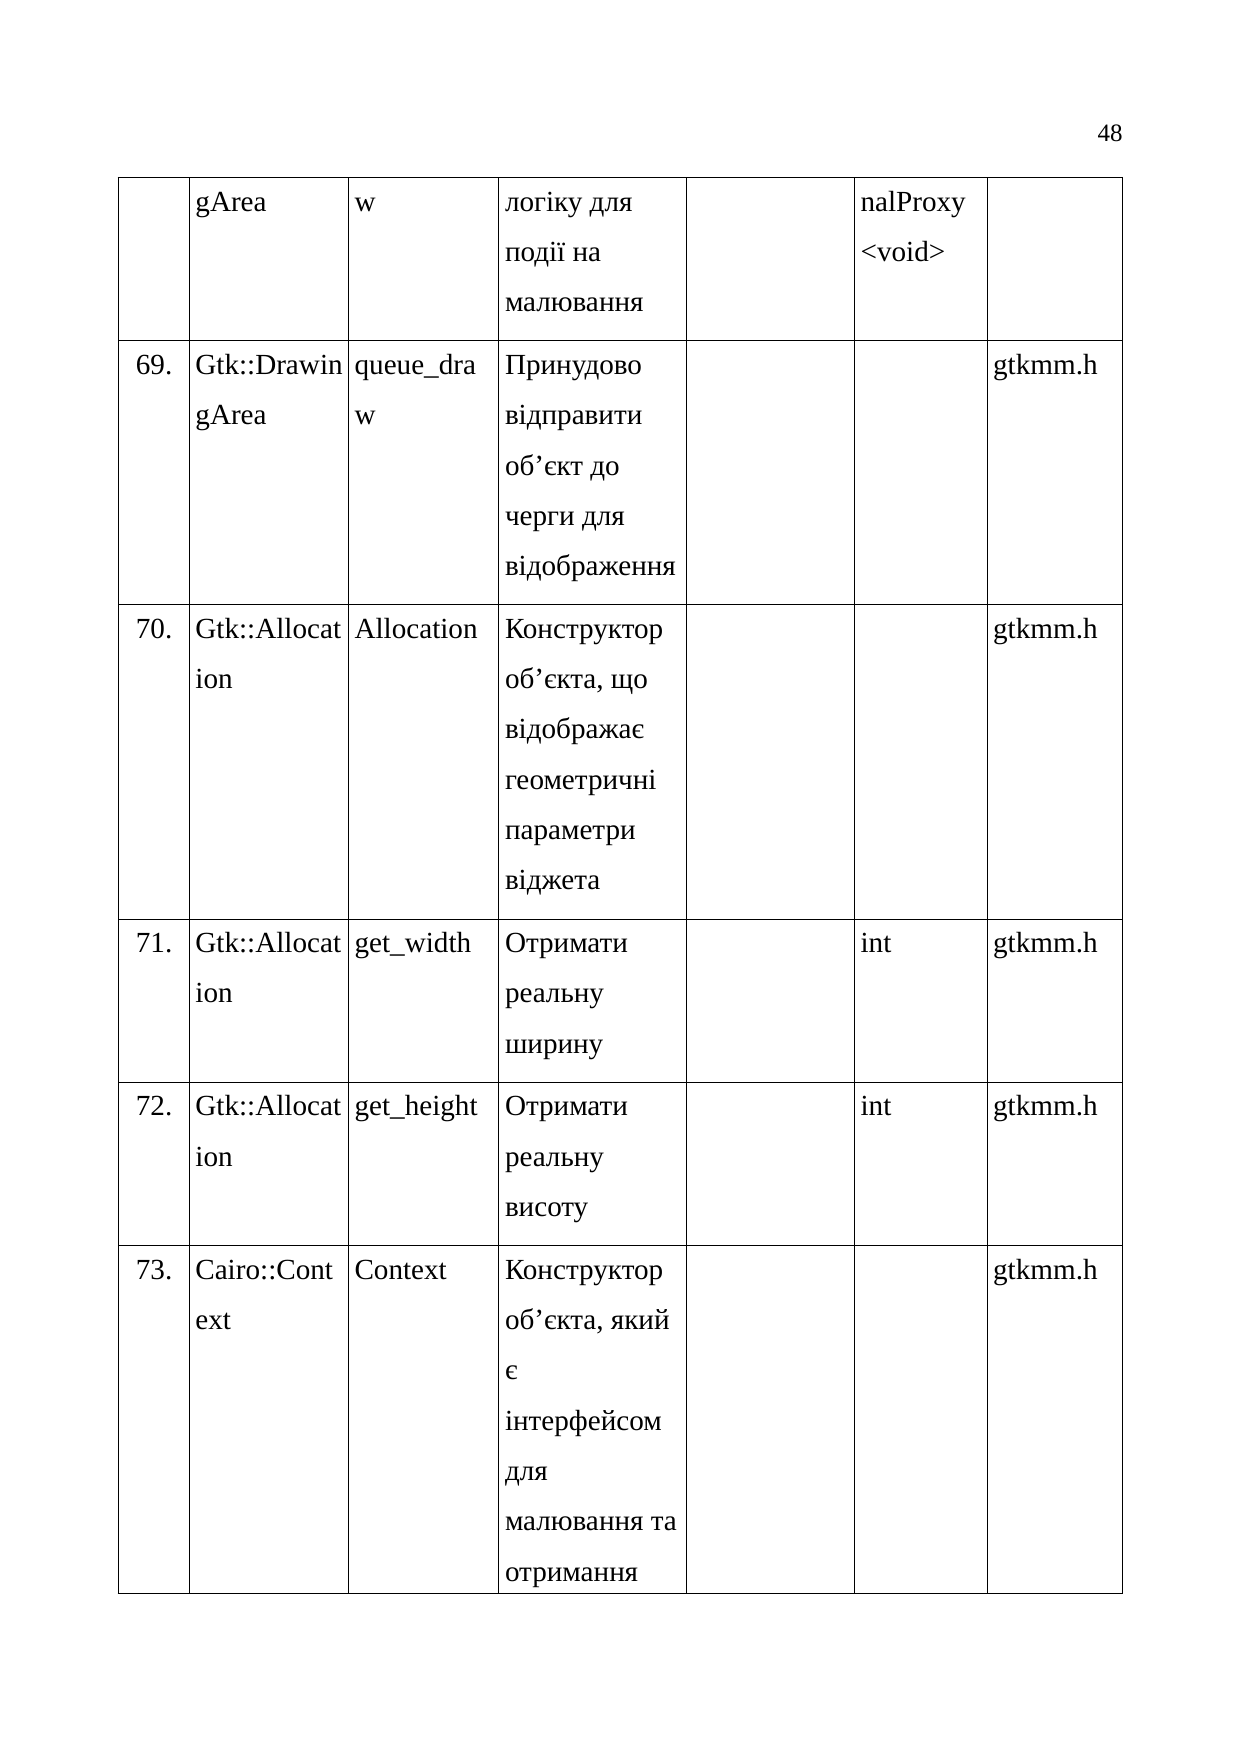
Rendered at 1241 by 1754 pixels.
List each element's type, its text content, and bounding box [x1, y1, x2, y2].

table_cell [687, 605, 854, 918]
table_cell Отримати реальну ширину [499, 920, 686, 1082]
table_cell int [855, 920, 987, 1082]
table_cell [687, 178, 854, 340]
table_cell [988, 178, 1122, 340]
table_cell get_height [349, 1083, 498, 1245]
table_cell gtkmm.h [988, 1246, 1122, 1593]
table_cell gtkmm.h [988, 920, 1122, 1082]
table_cell 73. [119, 1246, 189, 1593]
table_cell gtkmm.h [988, 341, 1122, 604]
table_cell Конструктор об’єкта, який є інтерфейсом для малювання та отримання [499, 1246, 686, 1593]
table_cell gArea [190, 178, 348, 340]
table_cell Конструктор об’єкта, що відображає геометричні параметри віджета [499, 605, 686, 918]
table_cell [855, 341, 987, 604]
table_cell Gtk::Allocation [190, 1083, 348, 1245]
table_cell Отримати реальну висоту [499, 1083, 686, 1245]
table_cell Cairo::Context [190, 1246, 348, 1593]
table_cell [687, 1083, 854, 1245]
table_cell get_width [349, 920, 498, 1082]
table_cell [687, 341, 854, 604]
table_cell [855, 605, 987, 918]
table_cell Принудово відправити об’єкт до черги для відображення [499, 341, 686, 604]
table_cell логіку для події на малювання [499, 178, 686, 340]
table_cell gtkmm.h [988, 1083, 1122, 1245]
table_cell Gtk::DrawingArea [190, 341, 348, 604]
table_cell w [349, 178, 498, 340]
table_cell [687, 1246, 854, 1593]
table_cell gtkmm.h [988, 605, 1122, 918]
table_cell Gtk::Allocation [190, 920, 348, 1082]
table_cell 71. [119, 920, 189, 1082]
table_cell Context [349, 1246, 498, 1593]
table_cell 72. [119, 1083, 189, 1245]
table_cell [119, 178, 189, 340]
table_cell Allocation [349, 605, 498, 918]
table_cell int [855, 1083, 987, 1245]
table_cell 70. [119, 605, 189, 918]
table_cell [687, 920, 854, 1082]
table_cell queue_draw [349, 341, 498, 604]
table_cell 69. [119, 341, 189, 604]
table_cell [855, 1246, 987, 1593]
table_cell nalProxy<void> [855, 178, 987, 340]
table_cell Gtk::Allocation [190, 605, 348, 918]
